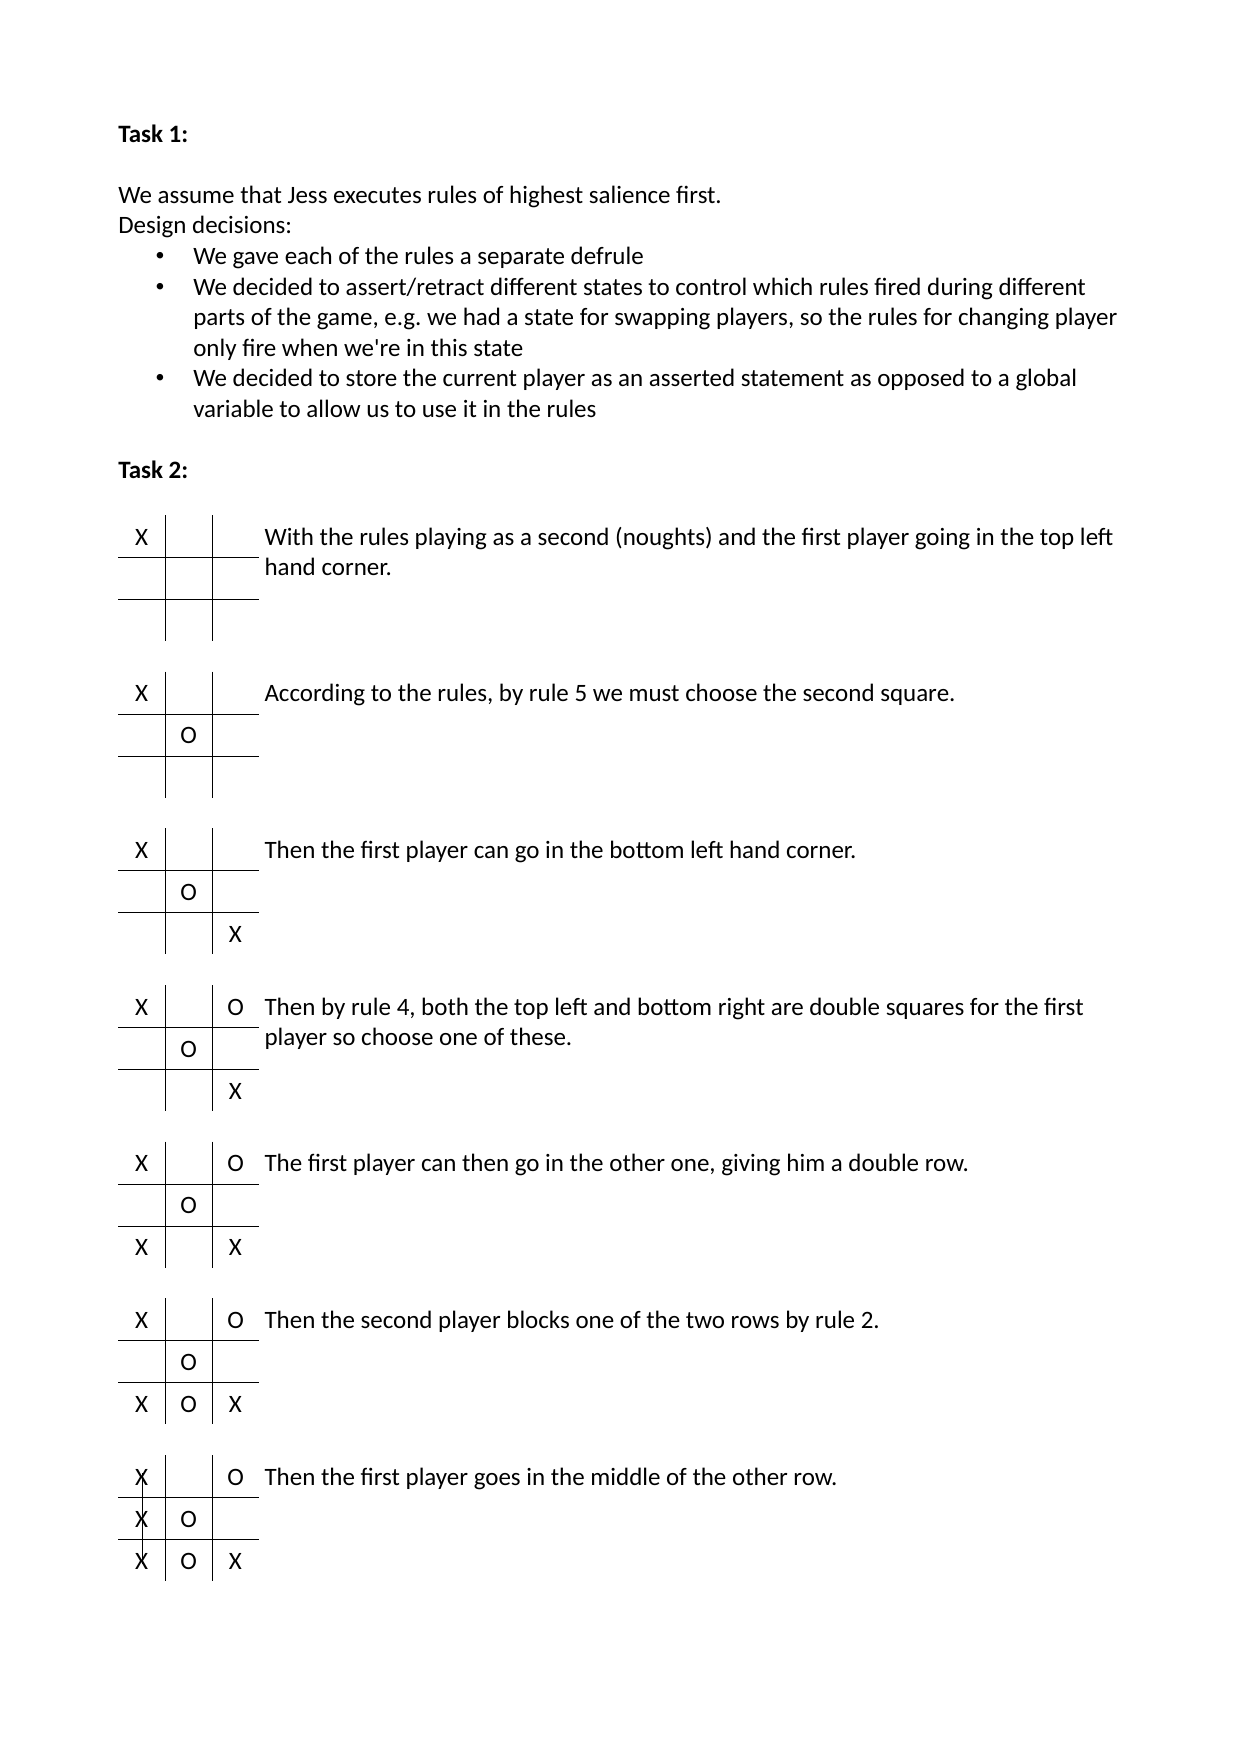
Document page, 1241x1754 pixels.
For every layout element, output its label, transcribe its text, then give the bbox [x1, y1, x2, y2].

table_cell O [166, 715, 212, 756]
table_cell X [213, 1540, 259, 1581]
table_header X [118, 1455, 165, 1497]
table_header X [118, 985, 165, 1027]
text Design decisions: [118, 210, 1122, 240]
table_cell [213, 1341, 259, 1382]
table_cell X [143, 1498, 165, 1539]
text We assume that Jess executes rules of highest salience first. [118, 179, 1122, 210]
table_header [213, 828, 259, 870]
table_cell O [166, 1383, 212, 1424]
table_cell O [166, 1028, 212, 1069]
table_header According to the rules, by rule 5 we must choose the second square. [259, 672, 1123, 798]
table_cell [213, 715, 259, 756]
table_cell [166, 1070, 212, 1111]
table_cell [213, 757, 259, 798]
table_cell O [166, 1341, 212, 1382]
table_header O [213, 1142, 259, 1183]
list We decided to store the current player as an asserted statement as opposed to a global variable to allow us to use it in the rules [156, 362, 1122, 423]
table_cell [118, 757, 165, 798]
table_header [166, 515, 212, 557]
table_header [166, 828, 212, 870]
table_cell [118, 871, 165, 912]
table_header O [213, 1455, 259, 1497]
table_cell [166, 757, 212, 798]
list We gave each of the rules a separate defrule [156, 240, 1122, 271]
table_cell [166, 913, 212, 954]
table_cell O [166, 1185, 212, 1226]
table_header [166, 1142, 212, 1183]
text Task 1: [118, 118, 1122, 149]
table_cell O [166, 871, 212, 912]
table_cell [118, 1070, 165, 1111]
table_cell [213, 600, 259, 641]
text Task 2: [118, 454, 1122, 484]
table_header X [118, 672, 165, 713]
table_cell X [213, 913, 259, 954]
table_header Then the second player blocks one of the two rows by rule 2. [259, 1298, 1123, 1424]
table_cell X [213, 1227, 259, 1268]
table_cell [166, 558, 212, 599]
table_header O [213, 1298, 259, 1340]
table_header [166, 985, 212, 1027]
table_header Then the first player goes in the middle of the other row. [259, 1455, 1123, 1581]
table_cell X [118, 1383, 165, 1424]
list We decided to assert/retract different states to control which rules fired during different parts of the game, e.g. we had a state for swapping players, so the rules for changing player only fire when we're in this state [156, 271, 1122, 362]
table_header Then the first player can go in the bottom left hand corner. [259, 828, 1123, 954]
table_cell [118, 715, 165, 756]
table_header [213, 672, 259, 713]
table_cell X [213, 1070, 259, 1111]
table_cell [118, 913, 165, 954]
table_cell X [118, 1498, 142, 1539]
table_cell [118, 1185, 165, 1226]
table_header O [213, 985, 259, 1027]
table_header The first player can then go in the other one, giving him a double row. [259, 1142, 1123, 1268]
table_cell [166, 1227, 212, 1268]
table_cell O [166, 1540, 212, 1581]
table_cell X [118, 1540, 165, 1581]
table_cell O [166, 1498, 212, 1539]
table_cell [118, 1341, 165, 1382]
table_cell [213, 1185, 259, 1226]
table_header [166, 1298, 212, 1340]
table_header Then by rule 4, both the top left and bottom right are double squares for the first player so choose one of these. [259, 985, 1123, 1111]
table_header X [118, 515, 165, 557]
table_header X [118, 1142, 165, 1183]
table_cell [118, 558, 165, 599]
table_cell [213, 1028, 259, 1069]
table_header X [118, 828, 165, 870]
table_header [213, 515, 259, 557]
table_cell [118, 600, 165, 641]
table_cell [213, 1498, 259, 1539]
table_header With the rules playing as a second (noughts) and the first player going in the top left hand corner. [259, 515, 1123, 641]
table_header [166, 1455, 212, 1497]
table_cell [213, 871, 259, 912]
table_cell X [213, 1383, 259, 1424]
table_cell [213, 558, 259, 599]
table_header [166, 672, 212, 713]
table_cell [118, 1028, 165, 1069]
table_cell [166, 600, 212, 641]
table_cell X [118, 1227, 165, 1268]
table_header X [118, 1298, 165, 1340]
